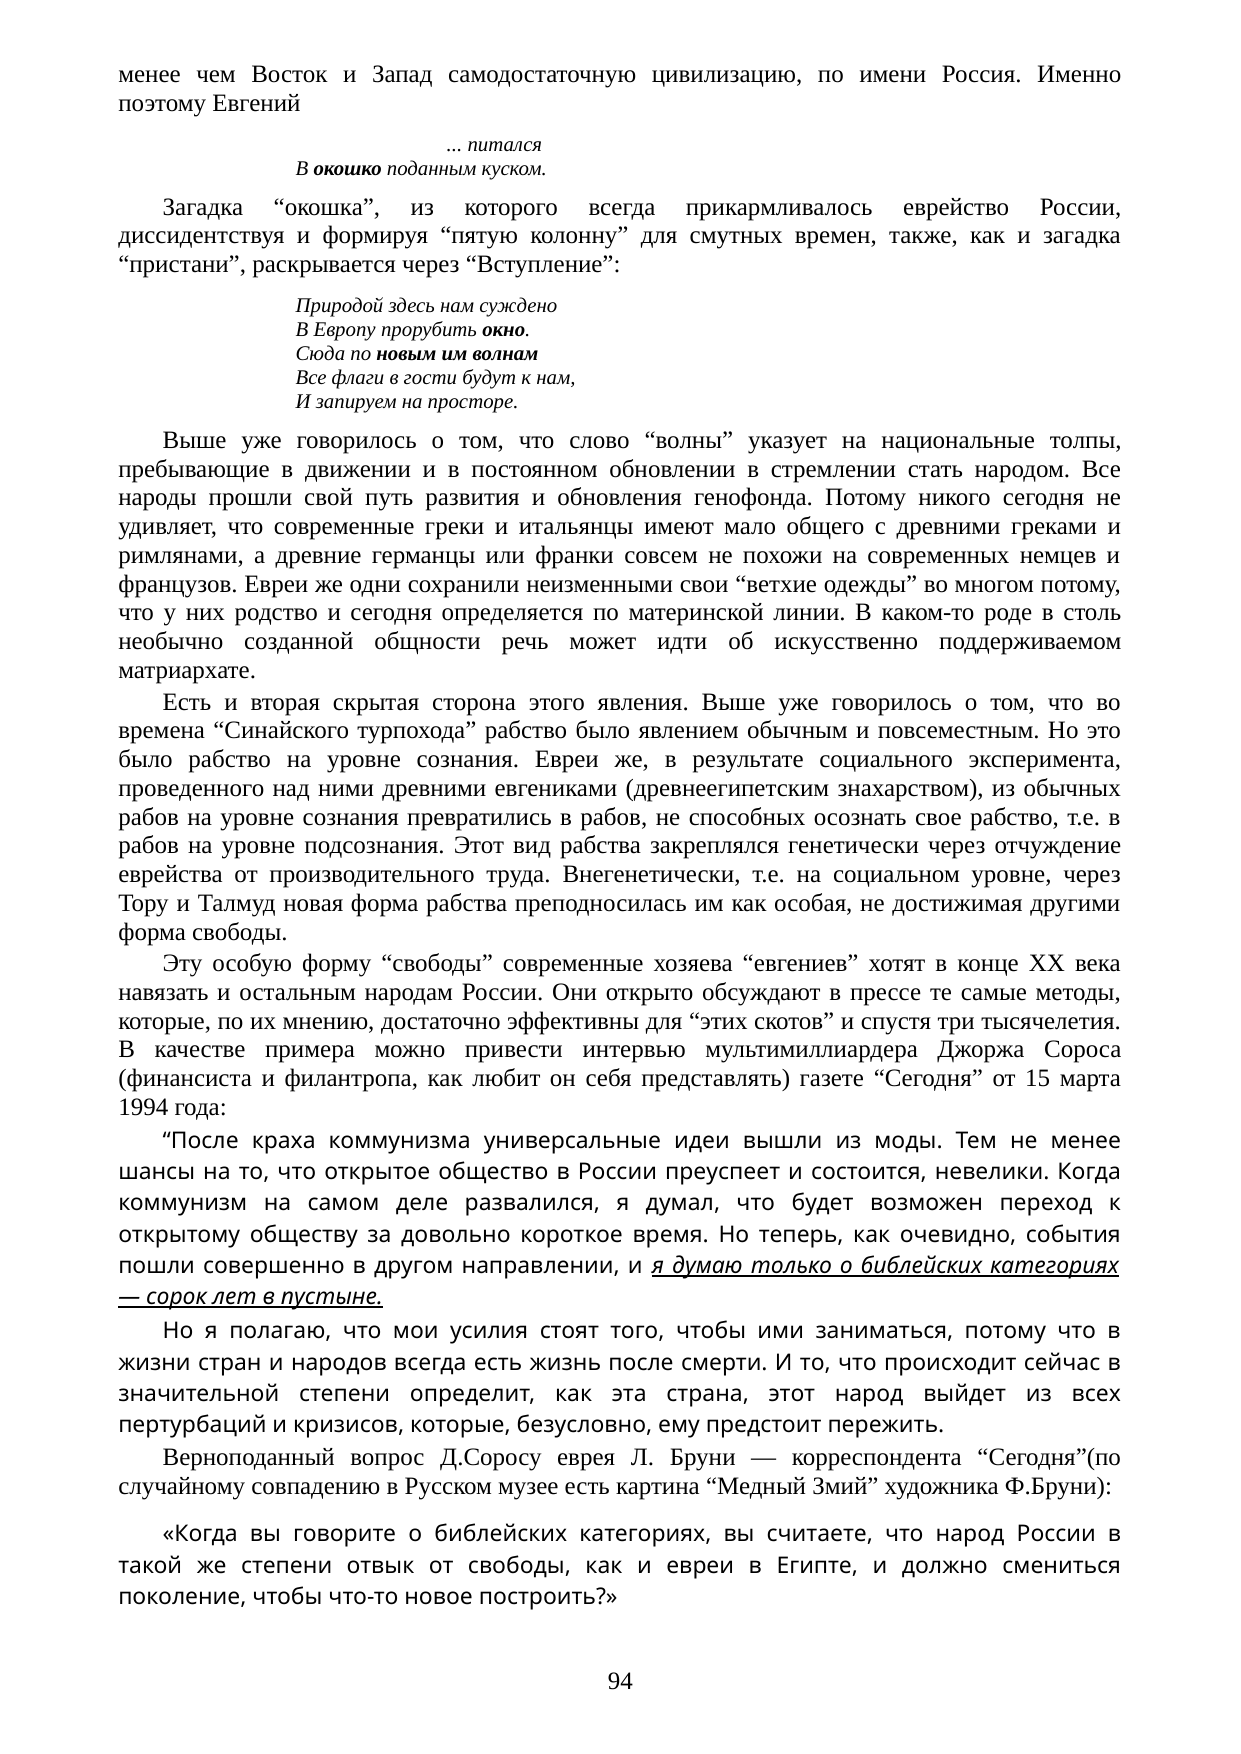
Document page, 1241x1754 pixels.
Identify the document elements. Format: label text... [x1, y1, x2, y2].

text Загадка “окошка”, из которого всегда прикармливалось еврейство России, диссидентствуя и формируя “пятую колонну” для смутных времен, также, как и загадка “пристани”, раскрывается через “Вступление”: [118, 192, 1122, 278]
text В Европу прорубить окно. [295, 317, 1033, 341]
text “После краха коммунизма универсальные идеи вышли из моды. Тем не менее шансы на то, что открытое общество в России преуспеет и состоится, невелики. Когда коммунизм на самом деле развалился, я думал, что будет возможен переход к открытому обществу за довольно короткое время. Но теперь, как очевидно, события пошли совершенно в другом направлении, и я думаю только о библейских категориях — сорок лет в пустыне. [118, 1124, 1122, 1311]
text Верноподанный вопрос Д.Соросу еврея Л. Бруни — корреспондента “Сегодня”(по случайному совпадению в Русском музее есть картина “Медный Змий” художника Ф.Бруни): [118, 1442, 1122, 1499]
text Выше уже говорилось о том, что слово “волны” указует на национальные толпы, пребывающие в движении и в постоянном обновлении в стремлении стать народом. Все народы прошли свой путь развития и обновления генофонда. Потому никого сегодня не удивляет, что современные греки и итальянцы имеют мало общего с древними греками и римлянами, а древние германцы или франки совсем не похожи на современных немцев и французов. Евреи же одни сохранили неизменными свои “ветхие одежды” во многом потому, что у них родство и сегодня определяется по материнской линии. В каком-то роде в столь необычно созданной общности речь может идти об искусственно поддерживаемом матриархате. [118, 425, 1122, 684]
text Есть и вторая скрытая сторона этого явления. Выше уже говорилось о том, что во времена “Синайского турпохода” рабство было явлением обычным и повсеместным. Но это было рабство на уровне сознания. Евреи же, в результате социального эксперимента, проведенного над ними древними евгениками (древнеегипетским знахарством), из обычных рабов на уровне сознания превратились в рабов, не способных осознать свое рабство, т.е. в рабов на уровне подсознания. Этот вид рабства закреплялся генетически через отчуждение еврейства от производительного труда. Внегенетически, т.е. на социальном уровне, через Тору и Талмуд новая форма рабства преподносилась им как особая, не достижимая другими форма свободы. [118, 687, 1122, 945]
text Природой здесь нам суждено [295, 293, 1033, 317]
text Сюда по новым им волнам [295, 341, 1033, 365]
text В окошко поданным куском. [295, 156, 1033, 179]
text Эту особую форму “свободы” современные хозяева “евгениев” хотят в конце ХХ века навязать и остальным народам России. Они открыто обсуждают в прессе те самые методы, которые, по их мнению, достаточно эффективны для “этих скотов” и спустя три тысячелетия. В качестве примера можно привести интервью мультимиллиардера Джоржа Сороса (финансиста и филантропа, как любит он себя представлять) газете “Сегодня” от 15 марта 1994 года: [118, 948, 1122, 1121]
text ... питался [295, 131, 862, 156]
text Все флаги в гости будут к нам, [295, 365, 1033, 389]
text «Когда вы говорите о библейских категориях, вы считаете, что народ России в такой же степени отвык от свободы, как и евреи в Египте, и должно смениться поколение, чтобы что-то новое построить?» [118, 1517, 1122, 1611]
text И запируем на просторе. [295, 389, 1033, 413]
text менее чем Восток и Запад самодостаточную цивилизацию, по имени Россия. Именно поэтому Евгений [118, 59, 1122, 117]
text Но я полагаю, что мои усилия стоят того, чтобы ими заниматься, потому что в жизни стран и народов всегда есть жизнь после смерти. И то, что происходит сейчас в значительной степени определит, как эта страна, этот народ выйдет из всех пертурбаций и кризисов, которые, безусловно, ему предстоит пережить. [118, 1314, 1122, 1439]
